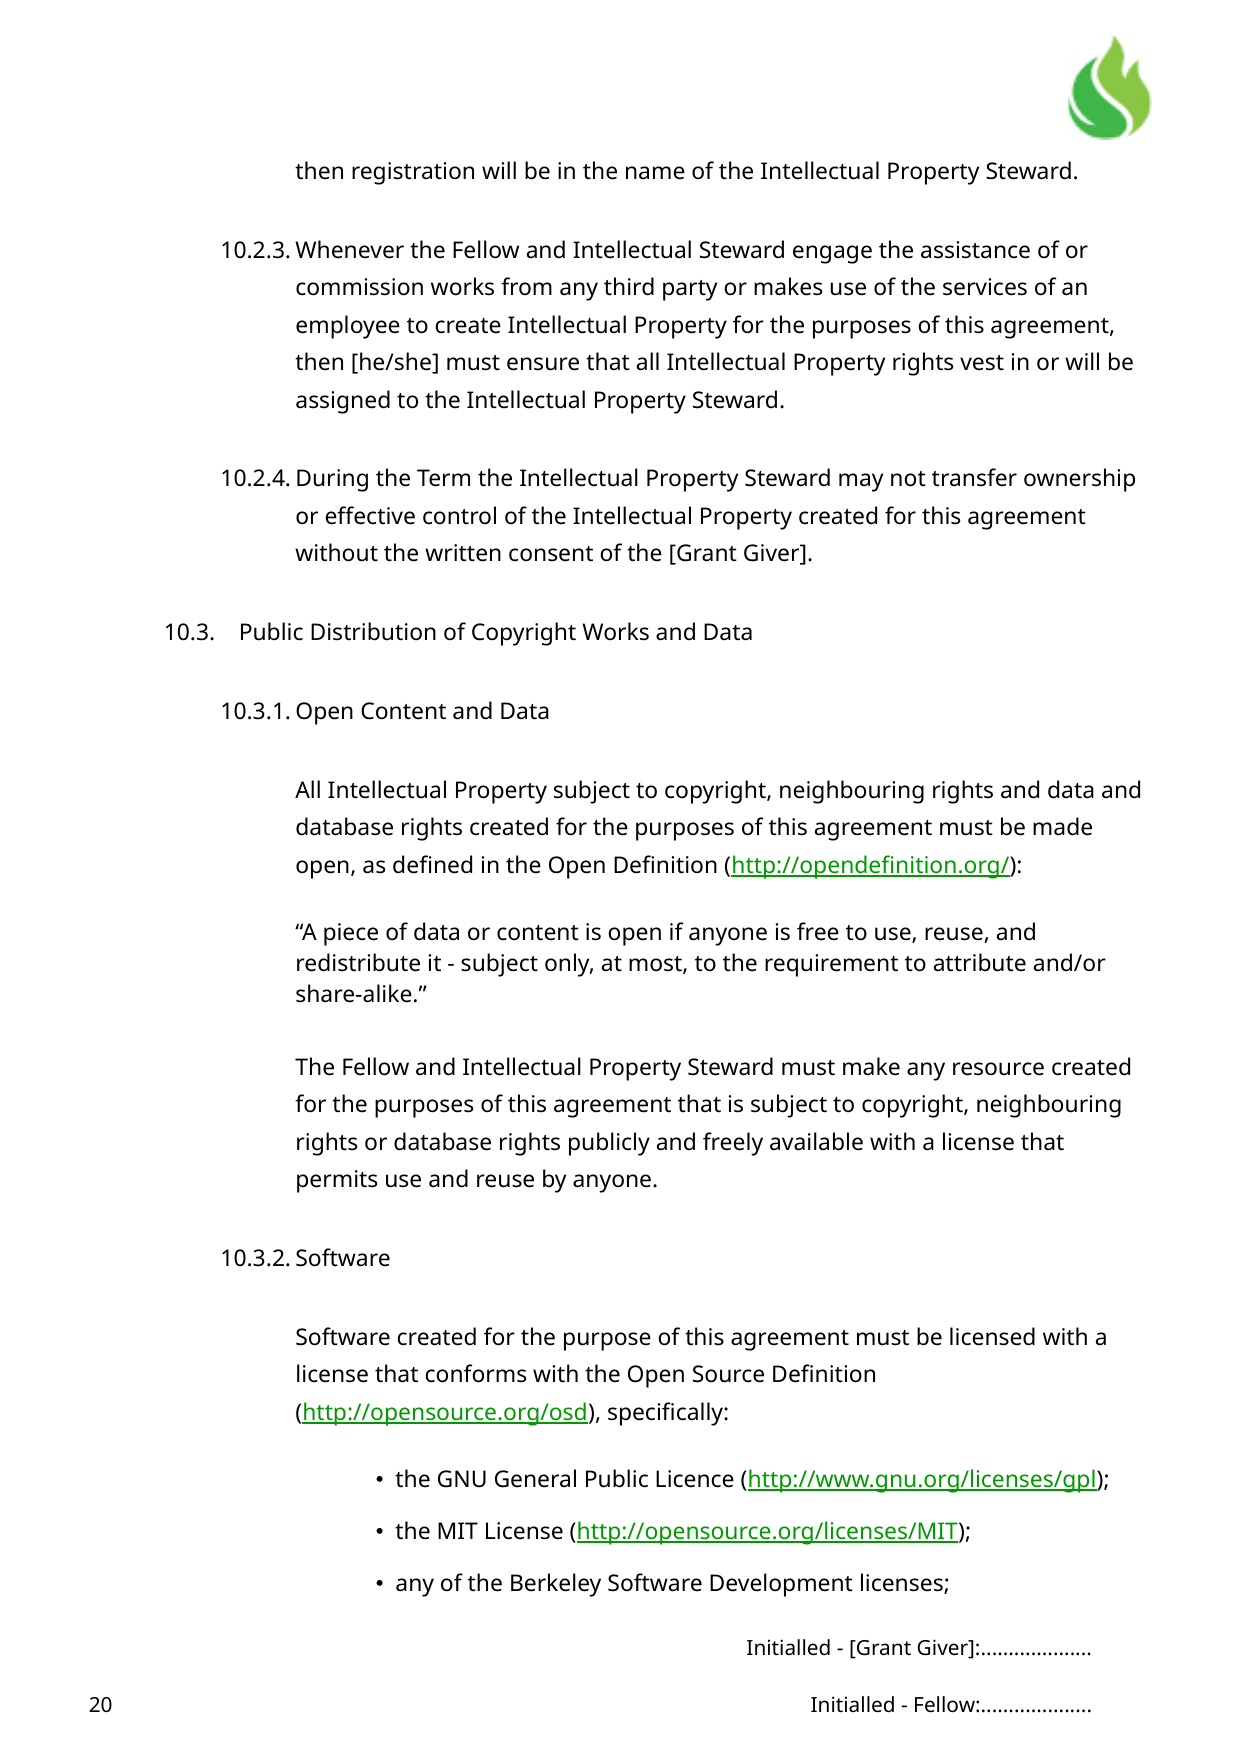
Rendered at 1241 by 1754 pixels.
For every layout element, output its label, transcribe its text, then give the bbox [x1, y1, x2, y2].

subtitle then registration will be in the name of the Intellectual Property Steward. [220, 155, 1152, 186]
list “A piece of data or content is open if anyone is free to use, reuse, and redistribute it - subject only, at most, to the requirement to attribute and/or share-alike.” [220, 916, 1152, 1009]
subtitle The Fellow and Intellectual Property Steward must make any resource created for the purposes of this agreement that is subject to copyright, neighbouring rights or database rights publicly and freely available with a license that permits use and reuse by anyone. [220, 1051, 1152, 1194]
subtitle any of the Berkeley Software Development licenses; [376, 1567, 1152, 1598]
subtitle All Intellectual Property subject to copyright, neighbouring rights and data and database rights created for the purposes of this agreement must be made open, as defined in the Open Definition (http://opendefinition.org/): [220, 773, 1152, 880]
subtitle Whenever the Fellow and Intellectual Steward engage the assistance of or commission works from any third party or makes use of the services of an employee to create Intellectual Property for the purposes of this agreement, then [he/she] must ensure that all Intellectual Property rights vest in or will be assigned to the Intellectual Property Steward. [220, 233, 1152, 415]
subtitle During the Term the Intellectual Property Steward may not transfer ownership or effective control of the Intellectual Property created for this agreement without the written consent of the [Grant Giver]. [220, 462, 1152, 568]
subtitle the MIT License (http://opensource.org/licenses/MIT); [376, 1515, 1152, 1546]
subtitle the GNU General Public Licence (http://www.gnu.org/licenses/gpl); [376, 1462, 1152, 1494]
subtitle Public Distribution of Copyright Works and Data [163, 616, 1152, 647]
subtitle Software created for the purpose of this agreement must be licensed with a license that conforms with the Open Source Definition (http://opensource.org/osd), specifically: [220, 1321, 1152, 1427]
subtitle Open Content and Data [220, 695, 1152, 726]
picture [1089, 35, 1152, 114]
subtitle Software [220, 1242, 1152, 1273]
